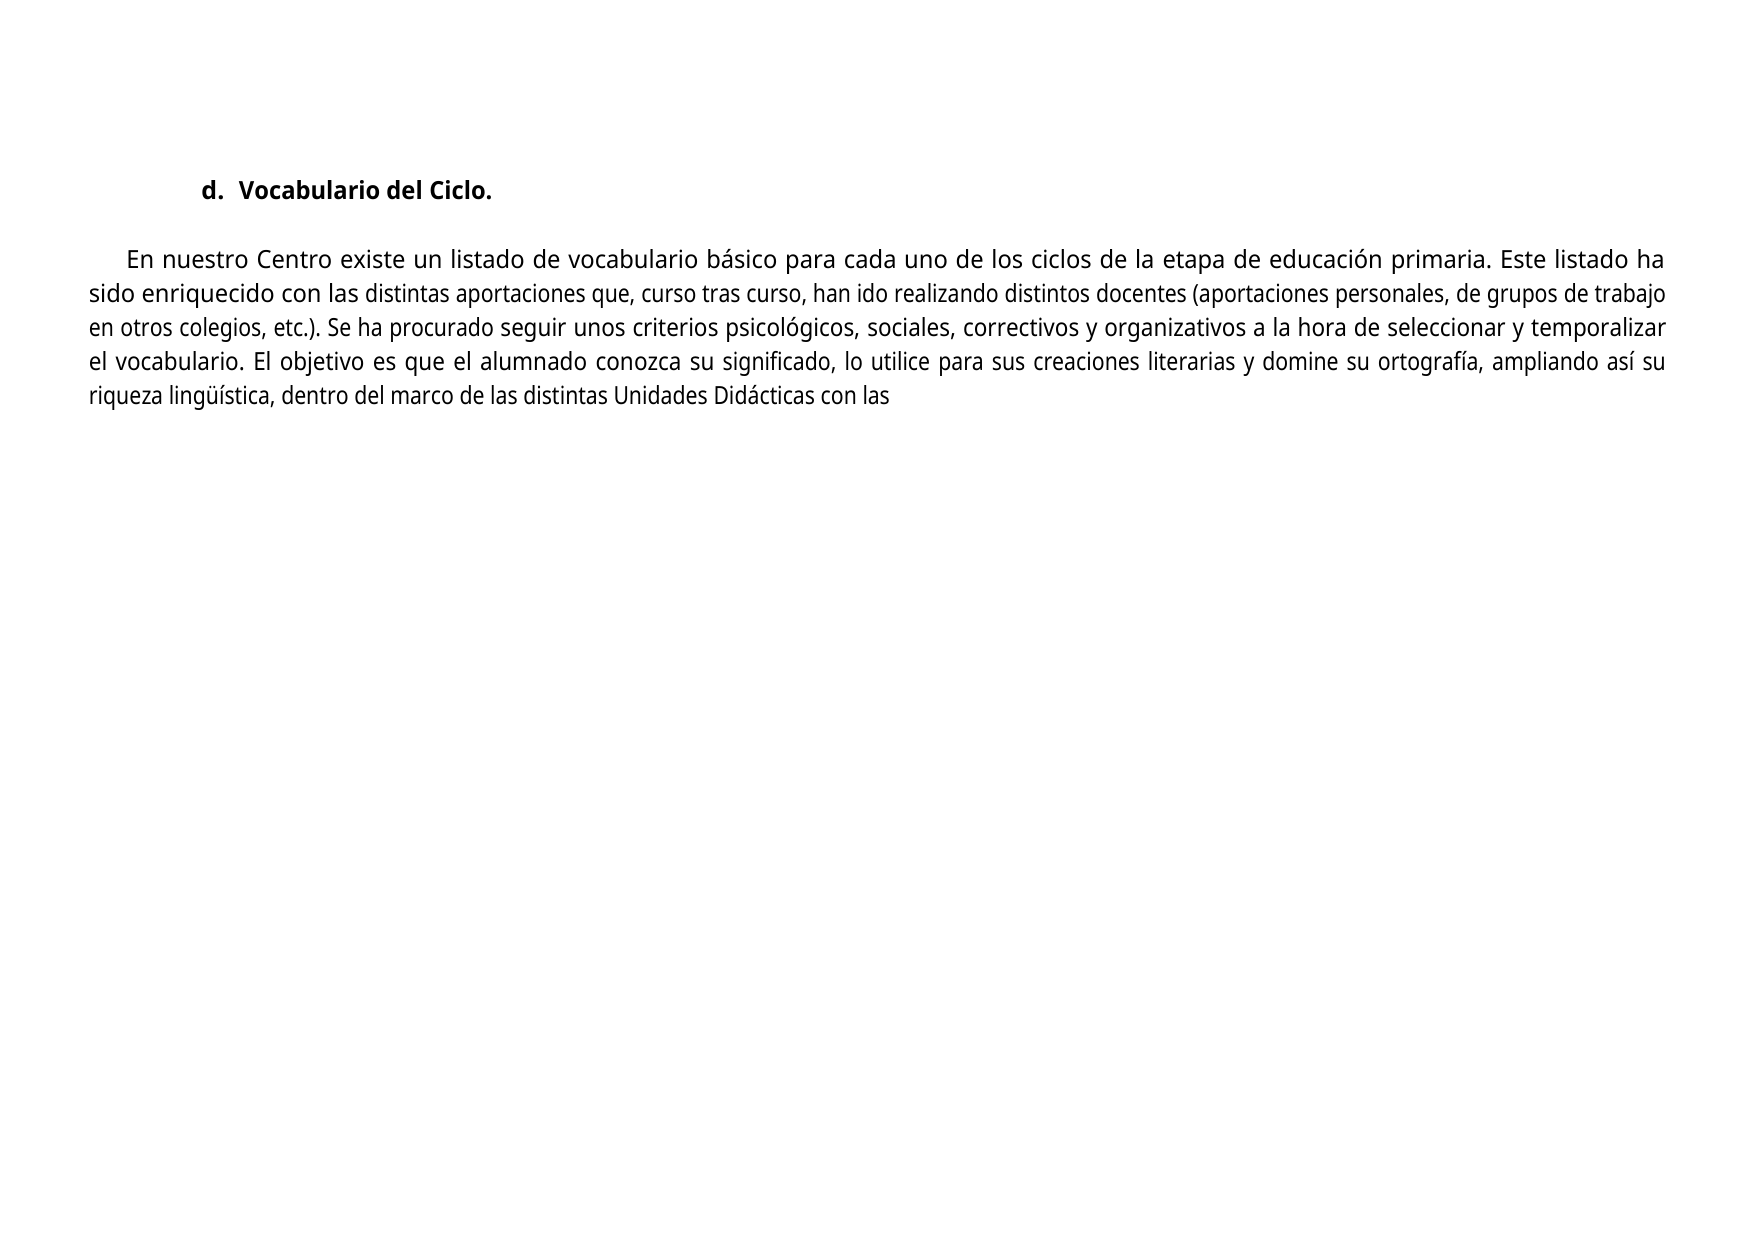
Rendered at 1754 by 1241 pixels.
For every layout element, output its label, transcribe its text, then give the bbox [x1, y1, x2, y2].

subtitle Vocabulario del Ciclo. [201, 173, 1693, 207]
text En nuestro Centro existe un listado de vocabulario básico para cada uno de los ciclos de la etapa de educación primaria. Este listado ha sido enriquecido con las distintas aportaciones que, curso tras curso, han ido realizando distintos docentes (aportaciones personales, de grupos de trabajo en otros colegios, etc.). Se ha procurado seguir unos criterios psicológicos, sociales, correctivos y organizativos a la hora de seleccionar y temporalizar el vocabulario. El objetivo es que el alumnado conozca su significado, lo utilice para sus creaciones literarias y domine su ortografía, ampliando así su riqueza lingüística, dentro del marco de las distintas Unidades Didácticas con las [89, 242, 1666, 412]
